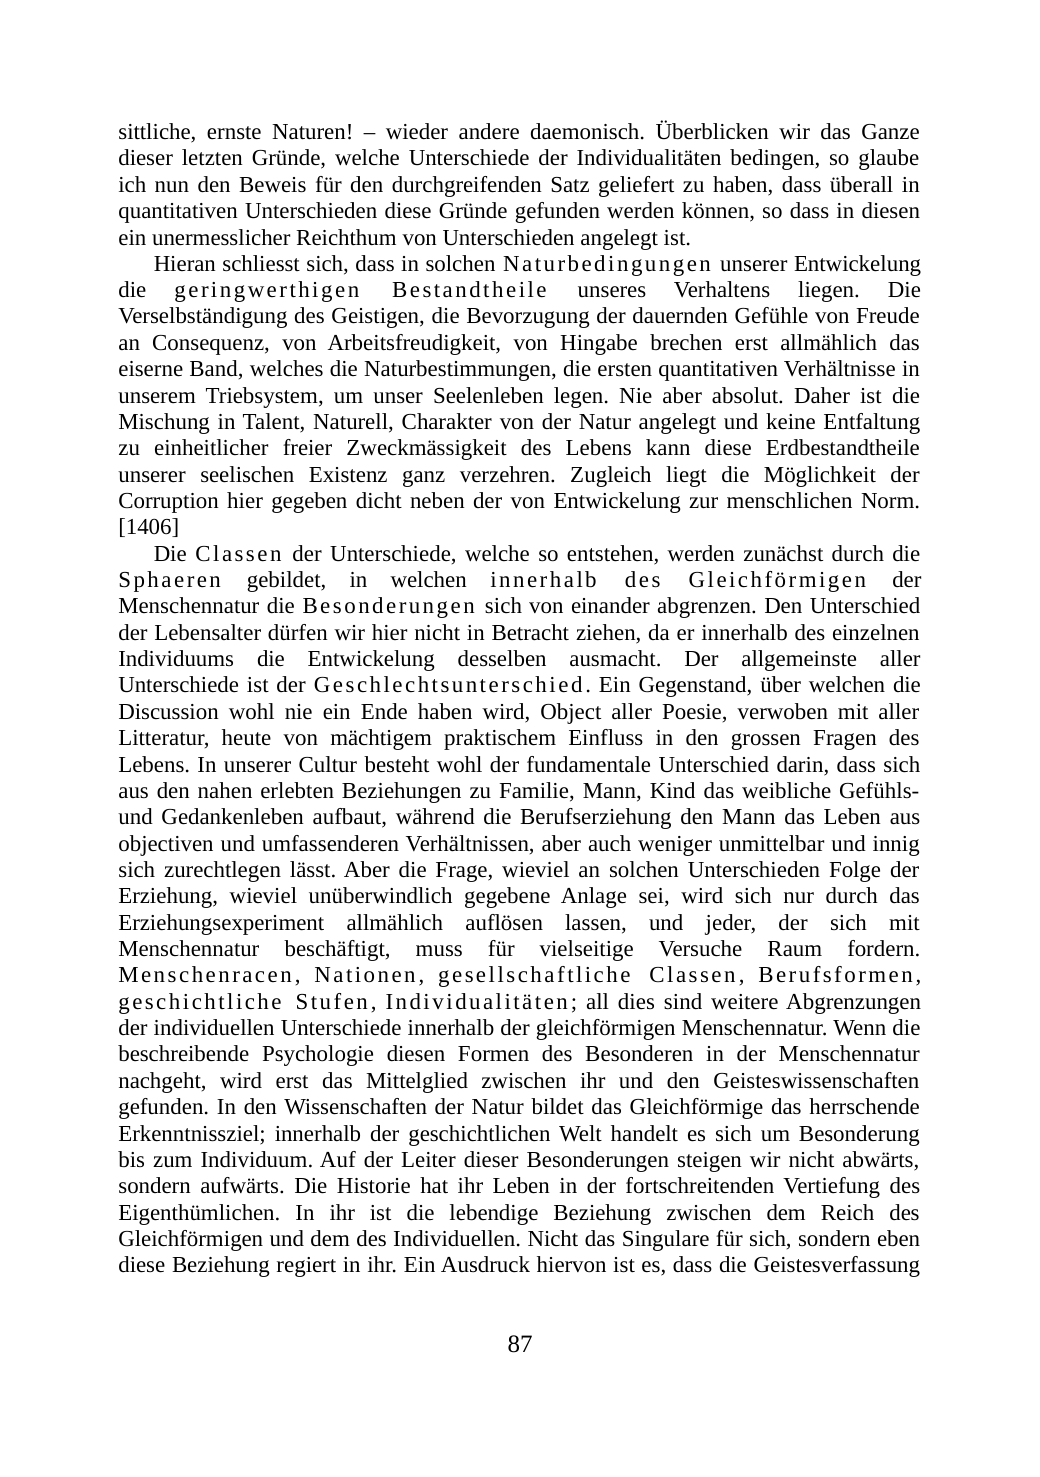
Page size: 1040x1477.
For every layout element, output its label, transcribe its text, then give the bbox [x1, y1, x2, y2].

text Die Classen der Unterschiede, welche so entstehen, werden zunächst durch die Sphaeren gebildet, in welchen innerhalb des Gleichförmigen der Menschennatur die Besonderungen sich von einander abgrenzen. Den Unterschied der Lebensalter dürfen wir hier nicht in Betracht ziehen, da er innerhalb des einzelnen Individuums die Entwickelung desselben ausmacht. Der allgemeinste aller Unterschiede ist der Geschlechtsunterschied. Ein Gegenstand, über welchen die Discussion wohl nie ein Ende haben wird, Object aller Poesie, verwoben mit aller Litteratur, heute von mächtigem praktischem Einfluss in den grossen Fragen des Lebens. In unserer Cultur besteht wohl der fundamentale Unterschied darin, dass sich aus den nahen erlebten Beziehungen zu Familie, Mann, Kind das weibliche Gefühls- und Gedankenleben aufbaut, während die Berufserziehung den Mann das Leben aus objectiven und umfassenderen Verhältnissen, aber auch weniger unmittelbar und innig sich zurechtlegen lässt. Aber die Frage, wieviel an solchen Unterschieden Folge der Erziehung, wieviel unüberwindlich gegebene Anlage sei, wird sich nur durch das Erziehungsexperiment allmählich auflösen lassen, und jeder, der sich mit Menschennatur beschäftigt, muss für vielseitige Versuche Raum fordern. Menschenracen, Nationen, gesellschaftliche Classen, Berufsformen, geschichtliche Stufen, Individualitäten; all dies sind weitere Abgrenzungen der individuellen Unterschiede innerhalb der gleichförmigen Menschennatur. Wenn die beschreibende Psychologie diesen Formen des Besonderen in der Menschennatur nachgeht, wird erst das Mittelglied zwischen ihr und den Geisteswissenschaften gefunden. In den Wissenschaften der Natur bildet das Gleichförmige das herrschende Erkenntnissziel; innerhalb der geschichtlichen Welt handelt es sich um Besonderung bis zum Individuum. Auf der Leiter dieser Besonderungen steigen wir nicht abwärts, sondern aufwärts. Die Historie hat ihr Leben in der fortschreitenden Vertiefung des Eigenthümlichen. In ihr ist die lebendige Beziehung zwischen dem Reich des Gleichförmigen und dem des Individuellen. Nicht das Singulare für sich, sondern eben diese Beziehung regiert in ihr. Ein Ausdruck hiervon ist es, dass die Geistesverfassung [118, 540, 921, 1278]
text Hieran schliesst sich, dass in solchen Naturbedingungen unserer Entwickelung die geringwerthigen Bestandtheile unseres Verhaltens liegen. Die Verselbständigung des Geistigen, die Bevorzugung der dauernden Gefühle von Freude an Consequenz, von Arbeitsfreudigkeit, von Hingabe brechen erst allmählich das eiserne Band, welches die Naturbestimmungen, die ersten quantitativen Verhältnisse in unserem Triebsystem, um unser Seelenleben legen. Nie aber absolut. Daher ist die Mischung in Talent, Naturell, Charakter von der Natur angelegt und keine Entfaltung zu einheitlicher freier Zweckmässigkeit des Lebens kann diese Erdbestandtheile unserer seelischen Existenz ganz verzehren. Zugleich liegt die Möglichkeit der Corruption hier gegeben dicht neben der von Entwickelung zur menschlichen Norm. [1406] [118, 250, 921, 540]
text sittliche, ernste Naturen! – wieder andere daemonisch. Überblicken wir das Ganze dieser letzten Gründe, welche Unterschiede der Individualitäten bedingen, so glaube ich nun den Beweis für den durchgreifenden Satz geliefert zu haben, dass überall in quantitativen Unterschieden diese Gründe gefunden werden können, so dass in diesen ein unermesslicher Reichthum von Unterschieden angelegt ist. [118, 118, 921, 250]
